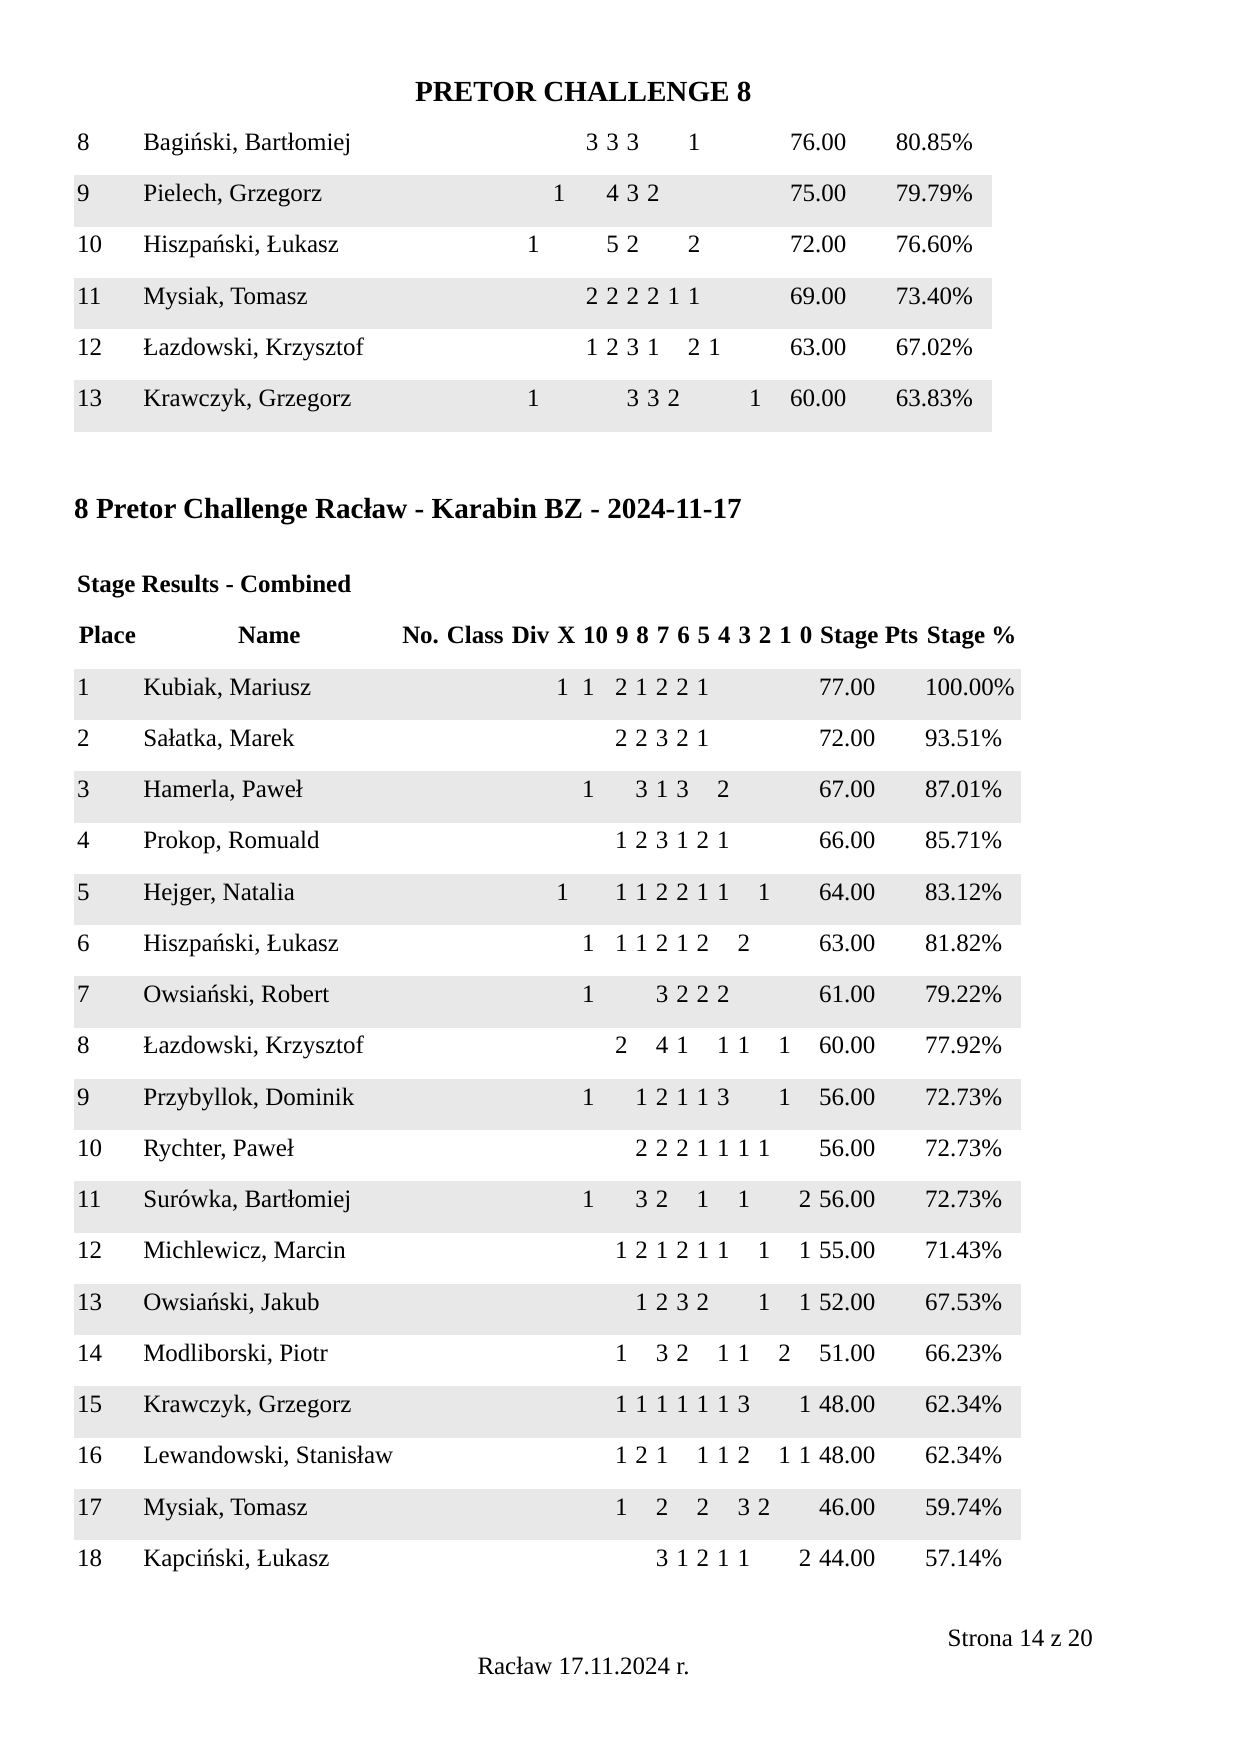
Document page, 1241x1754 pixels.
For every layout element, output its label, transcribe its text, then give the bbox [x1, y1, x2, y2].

table_cell [398, 1540, 443, 1591]
table_cell [775, 1181, 796, 1233]
table_cell 1 [632, 925, 653, 976]
table_cell Place [74, 618, 140, 669]
table_cell 1 [632, 669, 653, 720]
table_cell 1 [796, 1233, 816, 1284]
table_header [579, 538, 612, 618]
table_cell [726, 227, 746, 278]
table_cell 56.00 [816, 1079, 922, 1130]
table_cell 51.00 [816, 1335, 922, 1386]
table_cell 3 [624, 329, 644, 380]
table_cell [508, 720, 553, 771]
table_cell 1 [612, 1233, 632, 1284]
table_cell 76.60% [893, 227, 992, 278]
table_cell [553, 1540, 579, 1591]
table_cell [775, 823, 796, 874]
table_cell 3 [734, 618, 755, 669]
table_cell 1 [553, 874, 579, 925]
table_cell [553, 720, 579, 771]
table_cell [443, 925, 508, 976]
table_cell 2 [673, 1130, 693, 1181]
table_cell [524, 278, 550, 329]
table_cell 1 [685, 124, 705, 175]
table_cell 2 [624, 278, 644, 329]
table_cell 1 [714, 1438, 734, 1489]
table_cell [579, 1335, 612, 1386]
table_cell 3 [583, 124, 603, 175]
table_cell 1 [653, 771, 673, 823]
table_cell 4 [653, 1028, 673, 1079]
table_cell 1 [653, 1438, 673, 1489]
table_cell [673, 1489, 693, 1540]
table_cell 9 [74, 1079, 140, 1130]
table_cell [398, 1438, 443, 1489]
table_cell 1 [553, 669, 579, 720]
table_cell [796, 823, 816, 874]
table_cell 2 [694, 1284, 714, 1335]
table_cell 2 [673, 669, 693, 720]
table_cell [579, 823, 612, 874]
table_cell 85.71% [922, 823, 1021, 874]
table_cell 2 [632, 1130, 653, 1181]
table_cell 2 [653, 669, 673, 720]
table_cell 3 [673, 1284, 693, 1335]
table_cell 1 [632, 874, 653, 925]
table_cell 2 [755, 618, 775, 669]
table_cell [673, 1438, 693, 1489]
table_cell [612, 1181, 632, 1233]
table_cell [579, 1386, 612, 1438]
table_cell 55.00 [816, 1233, 922, 1284]
table_cell 1 [734, 1130, 755, 1181]
table_cell 3 [624, 175, 644, 227]
table_cell 60.00 [816, 1028, 922, 1079]
table_cell [508, 1540, 553, 1591]
table_cell 3 [632, 1181, 653, 1233]
table_cell [734, 1079, 755, 1130]
table_cell Pielech, Grzegorz [140, 175, 369, 227]
table_cell 2 [673, 720, 693, 771]
table_cell 12 [74, 329, 140, 380]
table_cell 3 [653, 976, 673, 1028]
table_cell [632, 1335, 653, 1386]
table_cell 79.79% [893, 175, 992, 227]
table_cell 3 [734, 1489, 755, 1540]
table_cell [398, 976, 443, 1028]
table_header [734, 538, 755, 618]
table_cell 72.73% [922, 1130, 1021, 1181]
table_cell 8 [632, 618, 653, 669]
table_cell 2 [653, 1130, 673, 1181]
table_cell 1 [714, 1130, 734, 1181]
table_cell 1 [796, 1438, 816, 1489]
table_cell 13 [74, 380, 140, 432]
table_cell 8 [74, 124, 140, 175]
table_cell [746, 175, 766, 227]
table_cell [550, 380, 583, 432]
table_cell [766, 380, 787, 432]
table_cell [796, 1489, 816, 1540]
table_cell [766, 329, 787, 380]
table_cell 66.23% [922, 1335, 1021, 1386]
table_cell [553, 1335, 579, 1386]
table_cell [796, 771, 816, 823]
table_cell 2 [694, 925, 714, 976]
table_cell [734, 1233, 755, 1284]
table_cell [755, 1438, 775, 1489]
table_cell 1 [796, 1386, 816, 1438]
table_cell [508, 874, 553, 925]
table_cell [583, 380, 603, 432]
table_cell 1 [685, 278, 705, 329]
table_cell [508, 823, 553, 874]
table_cell 2 [734, 1438, 755, 1489]
table_cell 2 [694, 1540, 714, 1591]
table_cell 1 [673, 1540, 693, 1591]
table_cell [673, 1181, 693, 1233]
table_cell [734, 823, 755, 874]
table_cell 2 [624, 227, 644, 278]
table_cell 56.00 [816, 1130, 922, 1181]
table_cell [508, 976, 553, 1028]
table_cell [734, 669, 755, 720]
table_cell [775, 874, 796, 925]
table_cell 1 [612, 874, 632, 925]
table_cell 48.00 [816, 1386, 922, 1438]
table_cell Hejger, Natalia [140, 874, 398, 925]
table_cell 72.73% [922, 1079, 1021, 1130]
table_cell [508, 1130, 553, 1181]
table_cell 1 [755, 1284, 775, 1335]
table_cell 62.34% [922, 1438, 1021, 1489]
table_cell 63.00 [816, 925, 922, 976]
table_cell [603, 380, 623, 432]
table_cell [755, 1028, 775, 1079]
table_cell 3 [653, 823, 673, 874]
table_cell Stage Pts [816, 618, 922, 669]
table_cell 2 [644, 278, 664, 329]
table_cell [550, 124, 583, 175]
table_cell [796, 720, 816, 771]
table_cell [579, 1284, 612, 1335]
table_cell [398, 1335, 443, 1386]
table_cell 4 [603, 175, 623, 227]
table_cell 16 [74, 1438, 140, 1489]
table_cell [705, 124, 726, 175]
table_cell [726, 329, 746, 380]
table_cell [398, 771, 443, 823]
table_cell [579, 1489, 612, 1540]
table_header Stage Results - Combined [74, 538, 579, 618]
table_cell 2 [734, 925, 755, 976]
table_cell [398, 1386, 443, 1438]
table_cell [632, 1489, 653, 1540]
table_cell 2 [583, 278, 603, 329]
table_cell [443, 1540, 508, 1591]
table_cell 1 [694, 1233, 714, 1284]
table_cell 3 [644, 380, 664, 432]
table_cell [664, 175, 685, 227]
table_cell 76.00 [787, 124, 893, 175]
table_cell Bagiński, Bartłomiej [140, 124, 369, 175]
table_cell [796, 925, 816, 976]
table_cell 1 [775, 618, 796, 669]
table_header [755, 538, 775, 618]
table_cell 57.14% [922, 1540, 1021, 1591]
table_cell [694, 1028, 714, 1079]
table_cell Przybyllok, Dominik [140, 1079, 398, 1130]
table_cell [612, 1130, 632, 1181]
table_cell [766, 227, 787, 278]
table_cell [612, 1284, 632, 1335]
table_cell [705, 227, 726, 278]
table_cell 60.00 [787, 380, 893, 432]
table_cell Rychter, Paweł [140, 1130, 398, 1181]
table_cell [734, 976, 755, 1028]
table_cell 14 [74, 1335, 140, 1386]
table_cell [755, 1079, 775, 1130]
table_cell [398, 1489, 443, 1540]
table_cell 1 [755, 874, 775, 925]
table_cell [398, 874, 443, 925]
table_cell 1 [734, 1181, 755, 1233]
table_cell [369, 227, 413, 278]
table_cell 72.73% [922, 1181, 1021, 1233]
table_cell [553, 1028, 579, 1079]
table_cell 93.51% [922, 720, 1021, 771]
table_cell [553, 1489, 579, 1540]
table_cell [414, 329, 478, 380]
table_cell [553, 1386, 579, 1438]
table_cell [524, 329, 550, 380]
table_cell 13 [74, 1284, 140, 1335]
table_header [714, 538, 734, 618]
table_cell Hiszpański, Łukasz [140, 925, 398, 976]
table_cell 2 [653, 1489, 673, 1540]
table_cell 2 [632, 823, 653, 874]
table_cell [775, 720, 796, 771]
table_cell 1 [775, 1079, 796, 1130]
table_cell [479, 227, 524, 278]
table_cell 69.00 [787, 278, 893, 329]
table_cell [714, 925, 734, 976]
table_cell 1 [714, 1540, 734, 1591]
table_cell 2 [632, 1233, 653, 1284]
table_header [653, 538, 673, 618]
table_cell 71.43% [922, 1233, 1021, 1284]
table_cell Lewandowski, Stanisław [140, 1438, 398, 1489]
table_cell 80.85% [893, 124, 992, 175]
table_cell [775, 1233, 796, 1284]
table_cell Kapciński, Łukasz [140, 1540, 398, 1591]
table_cell 77.00 [816, 669, 922, 720]
table_cell Kubiak, Mariusz [140, 669, 398, 720]
table_cell 52.00 [816, 1284, 922, 1335]
table_cell 1 [644, 329, 664, 380]
table_cell [508, 1438, 553, 1489]
table_cell [705, 278, 726, 329]
table_cell 2 [644, 175, 664, 227]
table_cell [775, 925, 796, 976]
table_cell [579, 720, 612, 771]
table_cell [553, 771, 579, 823]
table_cell [524, 124, 550, 175]
table_cell [579, 1028, 612, 1079]
table_cell [796, 976, 816, 1028]
table_cell 72.00 [787, 227, 893, 278]
table_cell [766, 124, 787, 175]
table_cell 1 [694, 1386, 714, 1438]
table_cell 2 [612, 1028, 632, 1079]
table_cell [443, 976, 508, 1028]
table_cell [694, 771, 714, 823]
table_cell [632, 1028, 653, 1079]
table_cell [553, 1233, 579, 1284]
table_cell [553, 976, 579, 1028]
table_cell 6 [673, 618, 693, 669]
table_cell 1 [612, 1489, 632, 1540]
table_cell [685, 175, 705, 227]
table_cell 73.40% [893, 278, 992, 329]
table_cell [443, 1438, 508, 1489]
table_cell 1 [714, 1335, 734, 1386]
table_cell 63.83% [893, 380, 992, 432]
table_cell 1 [579, 771, 612, 823]
table_cell 4 [714, 618, 734, 669]
table_cell 1 [714, 1028, 734, 1079]
table_cell 72.00 [816, 720, 922, 771]
table_cell [508, 771, 553, 823]
table_cell 5 [694, 618, 714, 669]
table_cell 11 [74, 278, 140, 329]
table_cell 2 [673, 1233, 693, 1284]
table_header [922, 538, 1021, 618]
table_cell [553, 1079, 579, 1130]
table_cell 2 [653, 874, 673, 925]
table_cell 3 [734, 1386, 755, 1438]
table_cell 2 [714, 771, 734, 823]
table_cell 11 [74, 1181, 140, 1233]
table_cell [746, 278, 766, 329]
table_cell [443, 1284, 508, 1335]
table_cell [775, 1540, 796, 1591]
table_cell [553, 1130, 579, 1181]
table_cell 2 [603, 329, 623, 380]
table_cell 61.00 [816, 976, 922, 1028]
table_cell [726, 124, 746, 175]
table_cell [553, 1181, 579, 1233]
table_cell [714, 669, 734, 720]
table_cell 2 [714, 976, 734, 1028]
table_cell [796, 1335, 816, 1386]
table_cell 2 [796, 1181, 816, 1233]
table_cell Krawczyk, Grzegorz [140, 1386, 398, 1438]
table_cell Owsiański, Jakub [140, 1284, 398, 1335]
table_cell 1 [714, 823, 734, 874]
table_cell [775, 1130, 796, 1181]
table_cell 2 [673, 976, 693, 1028]
table_cell 5 [603, 227, 623, 278]
table_cell [734, 874, 755, 925]
table_cell [508, 1181, 553, 1233]
table_cell [579, 1540, 612, 1591]
table_cell [775, 976, 796, 1028]
table_cell 2 [694, 976, 714, 1028]
table_cell 2 [653, 1079, 673, 1130]
table_cell 1 [714, 1386, 734, 1438]
table_cell [524, 175, 550, 227]
table_cell [766, 278, 787, 329]
table_cell [508, 1233, 553, 1284]
table_cell [553, 1284, 579, 1335]
table_cell 2 [694, 823, 714, 874]
table_cell [766, 175, 787, 227]
table_cell [508, 1386, 553, 1438]
table_cell 1 [632, 1079, 653, 1130]
table_cell [755, 1335, 775, 1386]
table_cell [755, 1540, 775, 1591]
table_cell 2 [632, 1438, 653, 1489]
table_cell 64.00 [816, 874, 922, 925]
table_cell [612, 771, 632, 823]
table_cell [714, 1181, 734, 1233]
table_cell [775, 771, 796, 823]
table_cell Modliborski, Piotr [140, 1335, 398, 1386]
table_cell [443, 1386, 508, 1438]
table_cell 75.00 [787, 175, 893, 227]
table_cell 2 [612, 669, 632, 720]
table_cell Class [443, 618, 508, 669]
table_cell 1 [714, 1233, 734, 1284]
table_cell 1 [694, 1079, 714, 1130]
table_cell Hamerla, Paweł [140, 771, 398, 823]
table_cell 67.53% [922, 1284, 1021, 1335]
table_cell X [553, 618, 579, 669]
table_cell 12 [74, 1233, 140, 1284]
table_cell [583, 227, 603, 278]
table_cell [508, 925, 553, 976]
table_cell 2 [673, 874, 693, 925]
table_cell [414, 278, 478, 329]
table_cell [796, 1130, 816, 1181]
table_cell 77.92% [922, 1028, 1021, 1079]
table_cell Stage % [922, 618, 1021, 669]
table_cell [369, 124, 413, 175]
table_cell [550, 329, 583, 380]
table_cell 1 [775, 1438, 796, 1489]
table_cell 1 [612, 1386, 632, 1438]
table_cell 83.12% [922, 874, 1021, 925]
table_cell [746, 124, 766, 175]
table_cell [553, 925, 579, 976]
table_cell [443, 771, 508, 823]
table_cell 59.74% [922, 1489, 1021, 1540]
table_cell [443, 1130, 508, 1181]
table_cell 1 [579, 925, 612, 976]
table_cell Mysiak, Tomasz [140, 278, 369, 329]
table_cell [612, 1540, 632, 1591]
table_cell 79.22% [922, 976, 1021, 1028]
table_cell 46.00 [816, 1489, 922, 1540]
table_cell [775, 1386, 796, 1438]
table_cell [796, 1079, 816, 1130]
table_cell [550, 227, 583, 278]
table_cell [508, 1028, 553, 1079]
table_cell 2 [755, 1489, 775, 1540]
table_cell 1 [664, 278, 685, 329]
table_cell [734, 771, 755, 823]
table_cell 2 [603, 278, 623, 329]
table_cell 6 [74, 925, 140, 976]
table_cell 10 [74, 1130, 140, 1181]
table_cell [443, 874, 508, 925]
table_cell [612, 1079, 632, 1130]
table_header [796, 538, 816, 618]
table_cell [726, 175, 746, 227]
table_cell [508, 1489, 553, 1540]
table_cell [479, 175, 524, 227]
table_cell 1 [775, 1028, 796, 1079]
table_cell 1 [673, 1079, 693, 1130]
table_cell 1 [734, 1028, 755, 1079]
table_cell [398, 1284, 443, 1335]
table_cell [550, 278, 583, 329]
table_cell [508, 1335, 553, 1386]
table_cell [479, 278, 524, 329]
table_cell 100.00% [922, 669, 1021, 720]
table_cell 1 [673, 1386, 693, 1438]
subtitle 8 Pretor Challenge Racław - Karabin BZ - 2024-11-17 [74, 492, 1093, 525]
table_cell [398, 1079, 443, 1130]
table_cell 1 [673, 925, 693, 976]
table_cell 9 [74, 175, 140, 227]
table_header [673, 538, 693, 618]
table_cell [612, 976, 632, 1028]
table_cell [755, 976, 775, 1028]
table_cell [664, 329, 685, 380]
table_cell 63.00 [787, 329, 893, 380]
table_cell [398, 720, 443, 771]
table_cell [734, 1284, 755, 1335]
table_cell [755, 720, 775, 771]
table_cell 81.82% [922, 925, 1021, 976]
table_cell Prokop, Romuald [140, 823, 398, 874]
table_cell 9 [612, 618, 632, 669]
table_header [632, 538, 653, 618]
table_cell 1 [579, 669, 612, 720]
table_cell 1 [796, 1284, 816, 1335]
table_cell 1 [632, 1284, 653, 1335]
table_header [816, 538, 922, 618]
table_cell [443, 823, 508, 874]
table_cell 2 [673, 1335, 693, 1386]
table_cell 1 [653, 1233, 673, 1284]
table_cell [726, 278, 746, 329]
table_cell [714, 1284, 734, 1335]
table_cell No. [398, 618, 443, 669]
table_cell [398, 925, 443, 976]
table_cell 10 [579, 618, 612, 669]
table_cell 2 [653, 1181, 673, 1233]
table_cell [443, 1489, 508, 1540]
table_cell Mysiak, Tomasz [140, 1489, 398, 1540]
table_cell [398, 1130, 443, 1181]
table_cell [796, 669, 816, 720]
table_cell [755, 669, 775, 720]
table_cell [755, 823, 775, 874]
table_cell 2 [74, 720, 140, 771]
table_cell Krawczyk, Grzegorz [140, 380, 369, 432]
table_cell 3 [653, 1540, 673, 1591]
table_cell [775, 669, 796, 720]
table_cell 1 [673, 1028, 693, 1079]
table_cell 1 [755, 1130, 775, 1181]
table_cell 1 [694, 1130, 714, 1181]
table_cell 1 [583, 329, 603, 380]
table_cell 5 [74, 874, 140, 925]
table_cell 7 [74, 976, 140, 1028]
table_cell 1 [632, 1386, 653, 1438]
table_cell [726, 380, 746, 432]
table_cell 3 [603, 124, 623, 175]
table_cell [755, 1181, 775, 1233]
table_cell [414, 380, 478, 432]
table_cell [746, 227, 766, 278]
table_cell 2 [775, 1335, 796, 1386]
table_cell [685, 380, 705, 432]
table_cell 67.00 [816, 771, 922, 823]
table_cell [775, 1284, 796, 1335]
table_cell 67.02% [893, 329, 992, 380]
table_cell 2 [796, 1540, 816, 1591]
table_cell [398, 1028, 443, 1079]
table_cell [755, 1386, 775, 1438]
table_cell 3 [653, 720, 673, 771]
table_cell 1 [524, 227, 550, 278]
table_cell 10 [74, 227, 140, 278]
table_cell [755, 771, 775, 823]
table_cell [443, 1233, 508, 1284]
table_cell 3 [673, 771, 693, 823]
table_cell 62.34% [922, 1386, 1021, 1438]
table_cell [443, 1181, 508, 1233]
table_cell [398, 1233, 443, 1284]
table_cell 1 [746, 380, 766, 432]
table_cell [414, 124, 478, 175]
table_cell 1 [612, 925, 632, 976]
table_cell 66.00 [816, 823, 922, 874]
table_cell 1 [694, 669, 714, 720]
table_cell [553, 1438, 579, 1489]
table_cell [644, 124, 664, 175]
table_cell 1 [734, 1540, 755, 1591]
table_cell 3 [74, 771, 140, 823]
table_cell 1 [694, 874, 714, 925]
table_cell Name [140, 618, 398, 669]
table_cell [414, 175, 478, 227]
table_cell 3 [624, 380, 644, 432]
table_cell [398, 1181, 443, 1233]
table_header [694, 538, 714, 618]
table_cell 1 [673, 823, 693, 874]
table_cell Surówka, Bartłomiej [140, 1181, 398, 1233]
table_cell [746, 329, 766, 380]
table_cell [796, 874, 816, 925]
table_cell Michlewicz, Marcin [140, 1233, 398, 1284]
table_cell 7 [653, 618, 673, 669]
table_cell [714, 1489, 734, 1540]
table_cell [479, 380, 524, 432]
table_cell [443, 720, 508, 771]
table_cell [705, 175, 726, 227]
table_cell [579, 1130, 612, 1181]
table_cell [443, 1079, 508, 1130]
table_cell [479, 124, 524, 175]
table_cell [398, 669, 443, 720]
table_cell [369, 329, 413, 380]
table_cell [443, 1335, 508, 1386]
table_cell [775, 1489, 796, 1540]
table_cell 1 [612, 1335, 632, 1386]
table_cell [579, 1233, 612, 1284]
table_cell 1 [734, 1335, 755, 1386]
table_cell 1 [74, 669, 140, 720]
table_cell 15 [74, 1386, 140, 1438]
table_cell 1 [579, 1079, 612, 1130]
table_cell 1 [579, 976, 612, 1028]
table_cell 48.00 [816, 1438, 922, 1489]
table_cell [414, 227, 478, 278]
table_cell 0 [796, 618, 816, 669]
table_cell [508, 669, 553, 720]
table_cell Łazdowski, Krzysztof [140, 329, 369, 380]
table_cell Hiszpański, Łukasz [140, 227, 369, 278]
table_cell 1 [550, 175, 583, 227]
table_cell [508, 1079, 553, 1130]
table_cell [553, 823, 579, 874]
table_cell Div [508, 618, 553, 669]
table_cell 87.01% [922, 771, 1021, 823]
table_cell 2 [685, 329, 705, 380]
table_cell Łazdowski, Krzysztof [140, 1028, 398, 1079]
table_cell 1 [579, 1181, 612, 1233]
table_cell [479, 329, 524, 380]
table_cell [369, 175, 413, 227]
table_cell 2 [632, 720, 653, 771]
table_cell 44.00 [816, 1540, 922, 1591]
table_cell [664, 124, 685, 175]
table_cell 1 [653, 1386, 673, 1438]
table_cell 1 [612, 1438, 632, 1489]
table_cell [583, 175, 603, 227]
table_cell 1 [755, 1233, 775, 1284]
table_cell 3 [632, 771, 653, 823]
table_cell [705, 380, 726, 432]
table_cell [579, 874, 612, 925]
table_cell [714, 720, 734, 771]
table_cell 1 [612, 823, 632, 874]
table_cell Owsiański, Robert [140, 976, 398, 1028]
table_cell Sałatka, Marek [140, 720, 398, 771]
table_cell 2 [685, 227, 705, 278]
table_cell 2 [653, 1284, 673, 1335]
table_cell 56.00 [816, 1181, 922, 1233]
table_cell 17 [74, 1489, 140, 1540]
table_cell 1 [714, 874, 734, 925]
table_cell [369, 380, 413, 432]
table_cell 3 [624, 124, 644, 175]
table_cell 18 [74, 1540, 140, 1591]
table_cell [796, 1028, 816, 1079]
table_cell [664, 227, 685, 278]
table_cell [734, 720, 755, 771]
table_cell [369, 278, 413, 329]
table_cell 3 [653, 1335, 673, 1386]
table_cell 4 [74, 823, 140, 874]
table_cell [755, 925, 775, 976]
table_cell 1 [705, 329, 726, 380]
table_header [612, 538, 632, 618]
table_cell [632, 1540, 653, 1591]
table_cell [632, 976, 653, 1028]
table_cell [579, 1438, 612, 1489]
table_cell 2 [694, 1489, 714, 1540]
table_cell [694, 1335, 714, 1386]
table_cell 1 [524, 380, 550, 432]
table_cell [443, 1028, 508, 1079]
table_cell [443, 669, 508, 720]
table_cell 2 [653, 925, 673, 976]
table_cell 2 [612, 720, 632, 771]
table_cell 1 [694, 1181, 714, 1233]
table_header [775, 538, 796, 618]
table_cell 3 [714, 1079, 734, 1130]
table_cell [644, 227, 664, 278]
table_cell 8 [74, 1028, 140, 1079]
table_cell 1 [694, 1438, 714, 1489]
table_cell [398, 823, 443, 874]
table_cell [508, 1284, 553, 1335]
table_cell 2 [664, 380, 685, 432]
table_cell 1 [694, 720, 714, 771]
